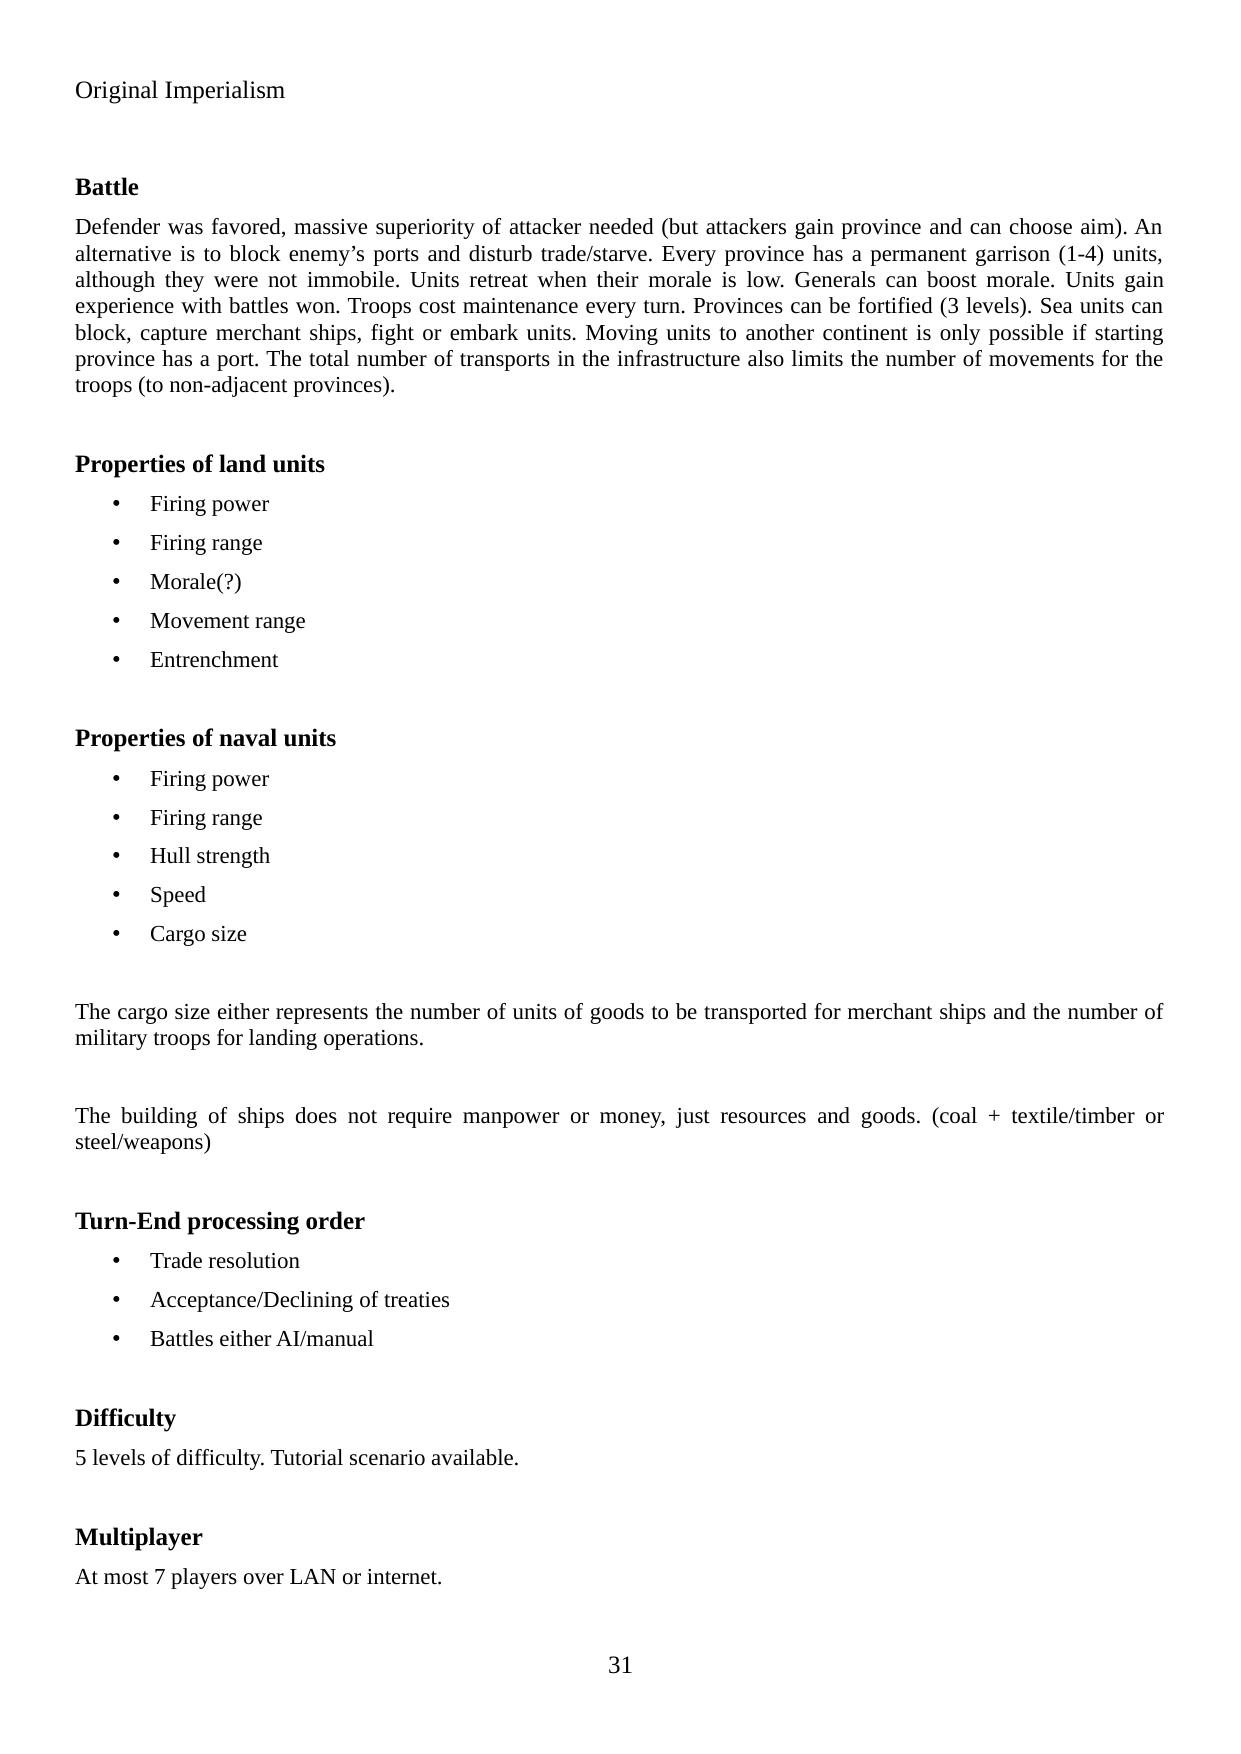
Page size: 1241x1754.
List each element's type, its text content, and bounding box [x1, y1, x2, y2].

text Defender was favored, massive superiority of attacker needed (but attackers gain province and can choose aim). An alternative is to block enemy’s ports and disturb trade/starve. Every province has a permanent garrison (1-4) units, although they were not immobile. Units retreat when their morale is low. Generals can boost morale. Units gain experience with battles won. Troops cost maintenance every turn. Provinces can be fortified (3 levels). Sea units can block, capture merchant ships, fight or embark units. Moving units to another continent is only possible if starting province has a port. The total number of transports in the infrastructure also limits the number of movements for the troops (to non-adjacent provinces). [75, 213, 1166, 398]
text Difficulty [75, 1403, 1166, 1431]
text Properties of naval units [75, 723, 1166, 752]
list Movement range [112, 607, 1166, 633]
list Hull strength [112, 842, 1166, 869]
list Battles either AI/manual [112, 1325, 1166, 1351]
text Turn-End processing order [75, 1206, 1166, 1235]
text Properties of land units [75, 449, 1166, 478]
list Firing power [112, 765, 1166, 791]
text Multiplayer [75, 1522, 1166, 1550]
text The building of ships does not require manpower or money, just resources and goods. (coal + textile/timber or steel/weapons) [75, 1102, 1166, 1155]
text At most 7 players over LAN or internet. [75, 1563, 1166, 1589]
list Trade resolution [112, 1247, 1166, 1274]
list Entrenchment [112, 646, 1166, 672]
list Morale(?) [112, 568, 1166, 594]
list Acceptance/Declining of treaties [112, 1286, 1166, 1312]
list Firing range [112, 804, 1166, 830]
text Battle [75, 172, 1166, 201]
list Firing power [112, 490, 1166, 517]
text 5 levels of difficulty. Tutorial scenario available. [75, 1444, 1166, 1470]
list Firing range [112, 529, 1166, 556]
list Cargo size [112, 920, 1166, 947]
list Speed [112, 881, 1166, 908]
text The cargo size either represents the number of units of goods to be transported for merchant ships and the number of military troops for landing operations. [75, 998, 1166, 1051]
